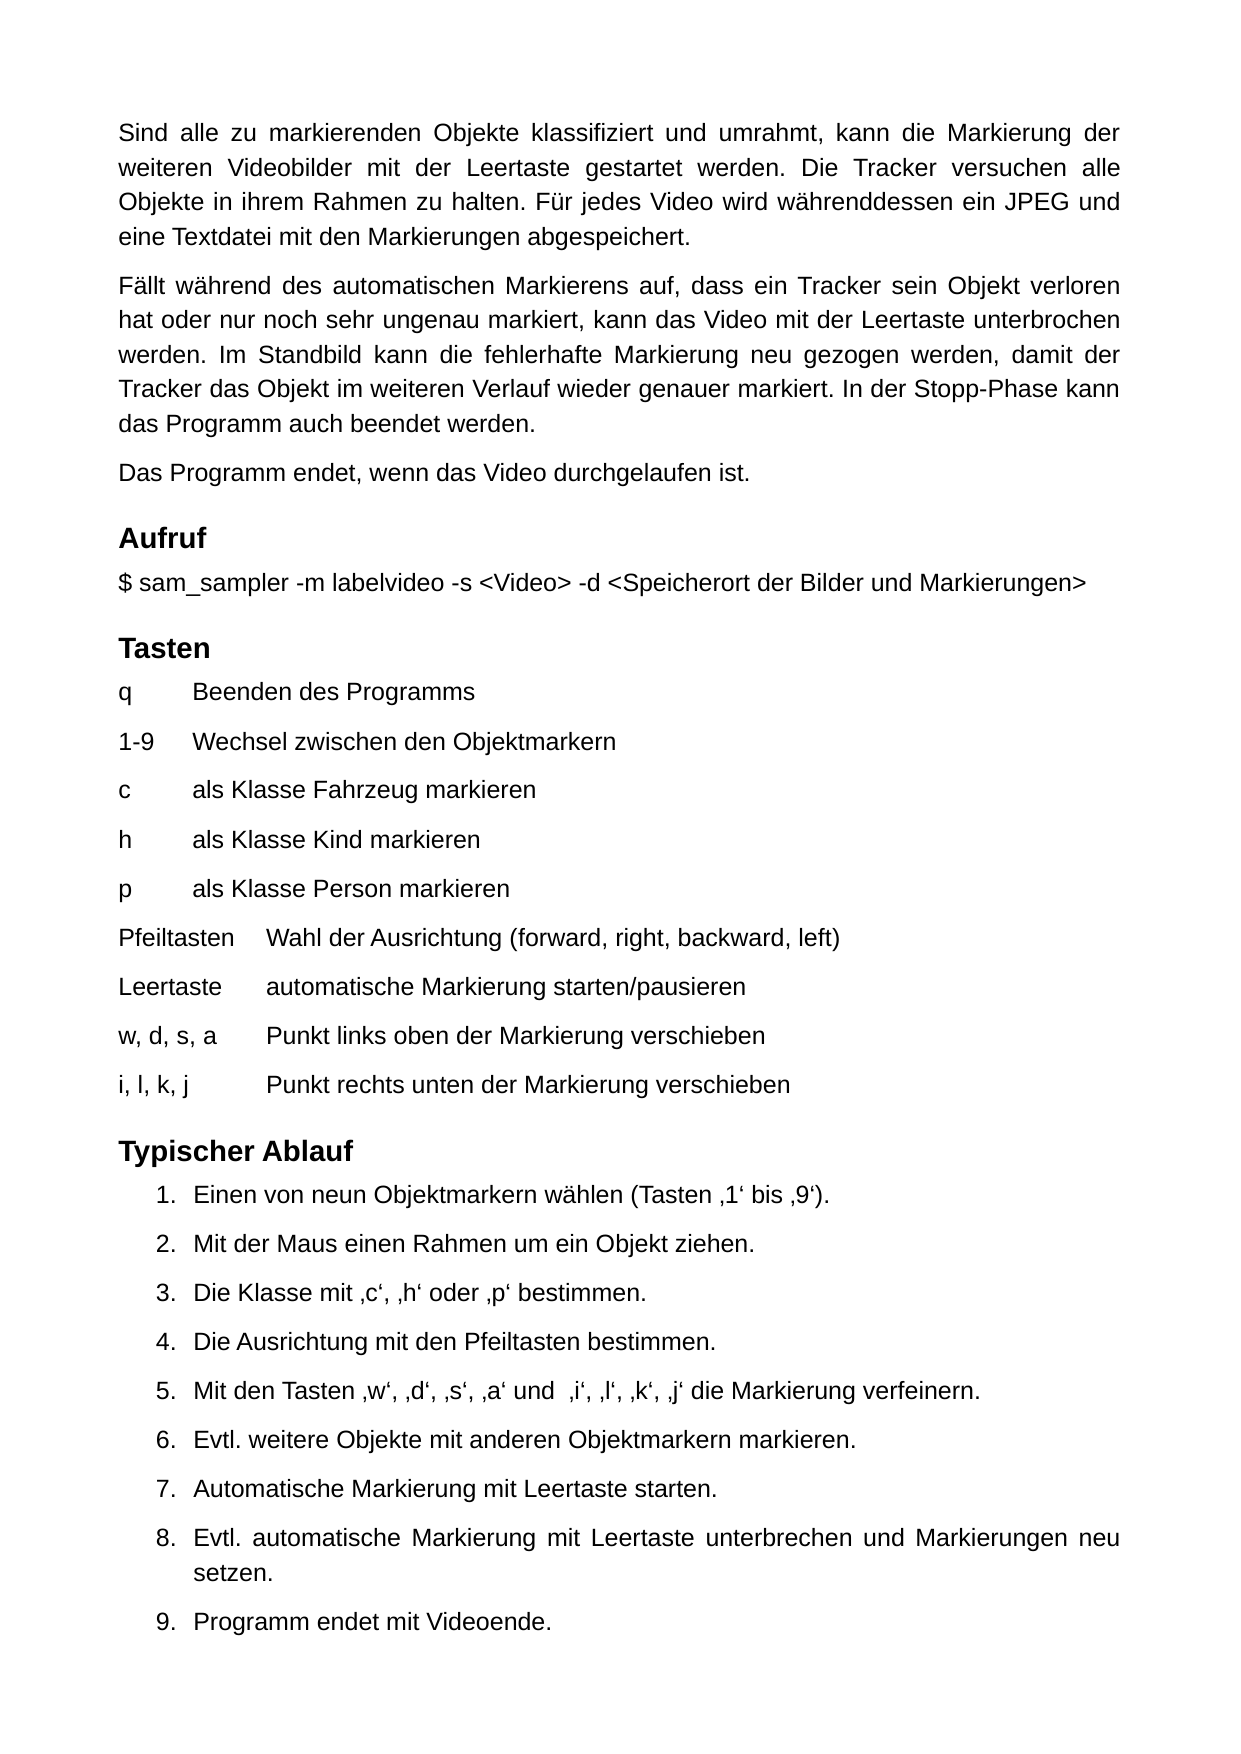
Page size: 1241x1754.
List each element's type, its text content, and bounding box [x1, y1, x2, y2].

text Sind alle zu markierenden Objekte klassifiziert und umrahmt, kann die Markierung der weiteren Videobilder mit der Leertaste gestartet werden. Die Tracker versuchen alle Objekte in ihrem Rahmen zu halten. Für jedes Video wird währenddessen ein JPEG und eine Textdatei mit den Markierungen abgespeichert. [118, 118, 1122, 250]
text 1-9 Wechsel zwischen den Objektmarkern [118, 726, 1122, 755]
text w, d, s, a Punkt links oben der Markierung verschieben [118, 1021, 1122, 1049]
list Programm endet mit Videoende. [156, 1607, 1122, 1636]
list Evtl. weitere Objekte mit anderen Objektmarkern markieren. [156, 1425, 1122, 1454]
text q Beenden des Programms [118, 677, 1122, 706]
text Leertaste automatische Markierung starten/pausieren [118, 972, 1122, 1001]
list Evtl. automatische Markierung mit Leertaste unterbrechen und Markierungen neu setzen. [156, 1523, 1122, 1586]
text c als Klasse Fahrzeug markieren [118, 776, 1122, 804]
list Mit den Tasten ‚w‘, ‚d‘, ‚s‘, ‚a‘ und ‚i‘, ‚l‘, ‚k‘, ‚j‘ die Markierung verfeinern. [156, 1376, 1122, 1405]
text h als Klasse Kind markieren [118, 824, 1122, 853]
list Die Klasse mit ‚c‘, ‚h‘ oder ‚p‘ bestimmen. [156, 1278, 1122, 1307]
text $ sam_sampler -m labelvideo -s <Video> -d <Speicherort der Bilder und Markierungen> [118, 567, 1122, 596]
text Fällt während des automatischen Markierens auf, dass ein Tracker sein Objekt verloren hat oder nur noch sehr ungenau markiert, kann das Video mit der Leertaste unterbrochen werden. Im Standbild kann die fehlerhafte Markierung neu gezogen werden, damit der Tracker das Objekt im weiteren Verlauf wieder genauer markiert. In der Stopp-Phase kann das Programm auch beendet werden. [118, 271, 1122, 437]
text Pfeiltasten Wahl der Ausrichtung (forward, right, backward, left) [118, 923, 1122, 951]
list Einen von neun Objektmarkern wählen (Tasten ‚1‘ bis ‚9‘). [156, 1180, 1122, 1208]
text p als Klasse Person markieren [118, 874, 1122, 902]
list Mit der Maus einen Rahmen um ein Objekt ziehen. [156, 1229, 1122, 1258]
list Die Ausrichtung mit den Pfeiltasten bestimmen. [156, 1327, 1122, 1356]
subtitle Tasten [118, 631, 1122, 665]
subtitle Aufruf [118, 521, 1122, 555]
text i, l, k, j Punkt rechts unten der Markierung verschieben [118, 1070, 1122, 1099]
text Das Programm endet, wenn das Video durchgelaufen ist. [118, 458, 1122, 486]
subtitle Typischer Ablauf [118, 1133, 1122, 1167]
list Automatische Markierung mit Leertaste starten. [156, 1474, 1122, 1503]
